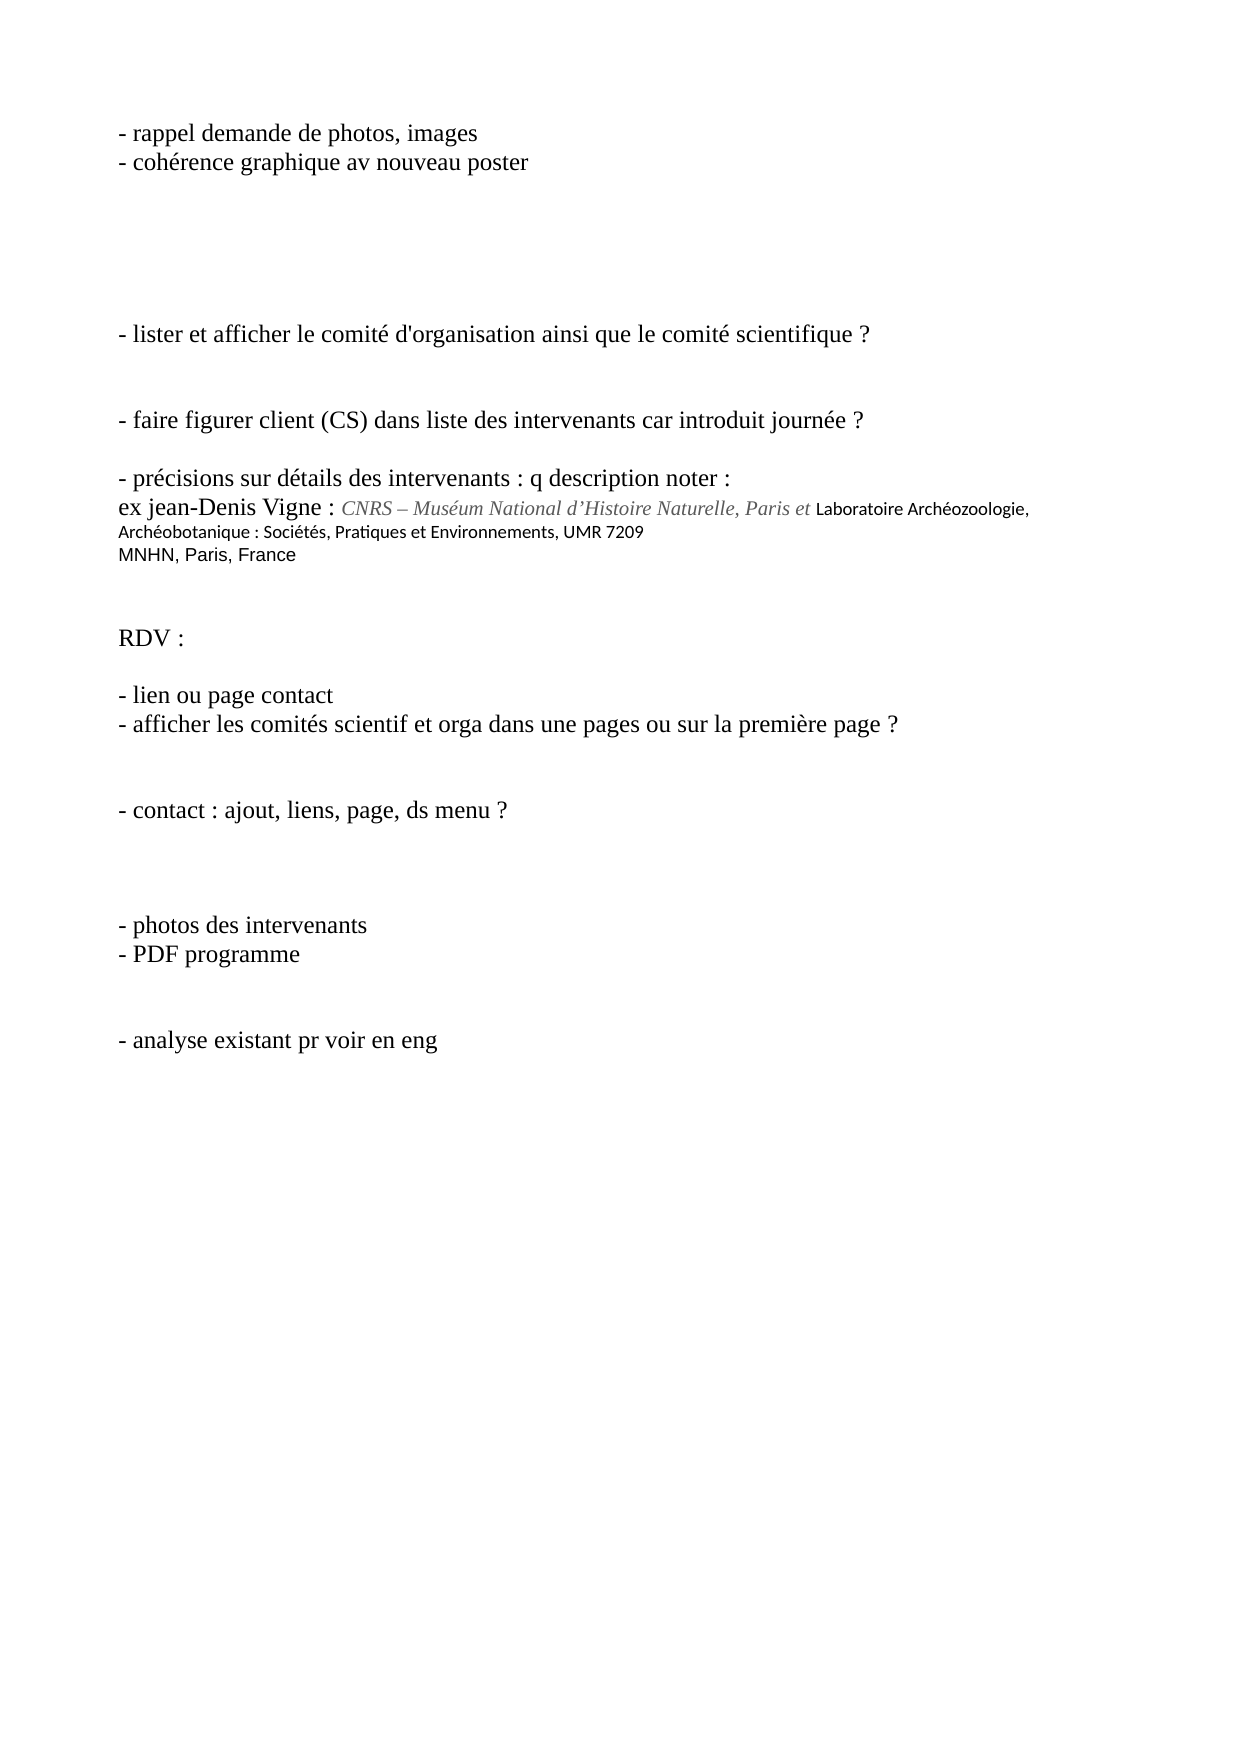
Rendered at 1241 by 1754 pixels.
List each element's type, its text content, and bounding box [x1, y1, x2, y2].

text - afficher les comités scientif et orga dans une pages ou sur la première page ? [118, 709, 1122, 738]
text - faire figurer client (CS) dans liste des intervenants car introduit journée ? [118, 406, 1122, 434]
text - lister et afficher le comité d'organisation ainsi que le comité scientifique ? [118, 319, 1122, 348]
text MNHN, Paris, France [118, 543, 1122, 565]
text - lien ou page contact [118, 680, 1122, 709]
text ex jean-Denis Vigne : CNRS – Muséum National d’Histoire Naturelle, Paris et Laboratoire Archéozoologie, Archéobotanique : Sociétés, Pratiques et Environnements, UMR 7209 [118, 492, 1122, 543]
text RDV : [118, 623, 1122, 651]
text - précisions sur détails des intervenants : q description noter : [118, 463, 1122, 492]
text - cohérence graphique av nouveau poster [118, 147, 1122, 176]
text - rappel demande de photos, images [118, 118, 1122, 147]
text - analyse existant pr voir en eng [118, 1025, 1122, 1054]
text - contact : ajout, liens, page, ds menu ? [118, 795, 1122, 824]
text - photos des intervenants [118, 910, 1122, 939]
text - PDF programme [118, 939, 1122, 968]
